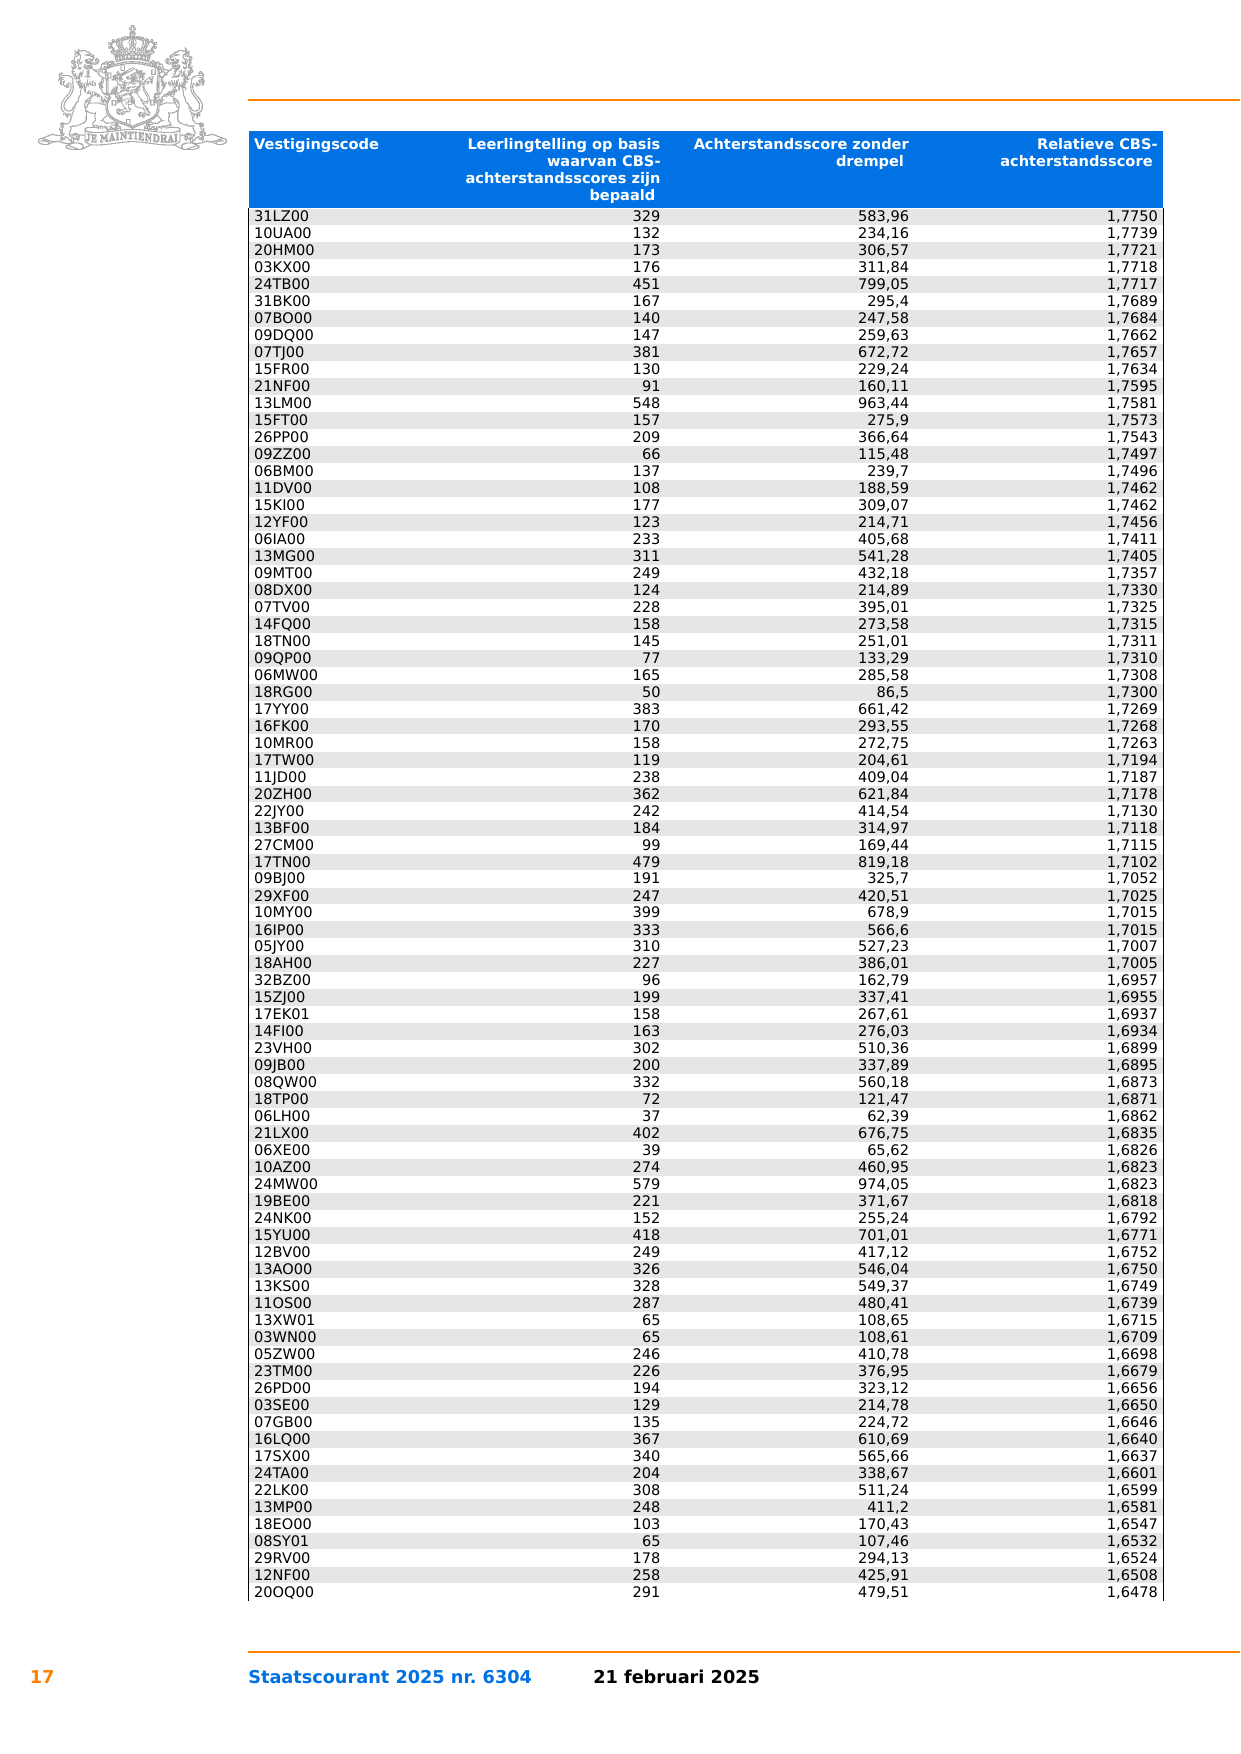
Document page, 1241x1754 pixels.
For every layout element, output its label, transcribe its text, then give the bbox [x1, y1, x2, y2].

table_cell 184 [418, 820, 666, 836]
table_cell 323,12 [666, 1380, 915, 1397]
table_cell 191 [418, 870, 666, 887]
table_cell 1,7750 [915, 209, 1163, 225]
table_cell 386,01 [666, 955, 915, 972]
table_cell 1,7462 [915, 480, 1163, 497]
table_cell 18EO00 [249, 1516, 417, 1533]
table_cell 1,7187 [915, 769, 1163, 786]
table_cell 1,6646 [915, 1414, 1163, 1431]
table_cell 06LH00 [249, 1108, 417, 1125]
table_cell 176 [418, 259, 666, 276]
table_cell 1,7311 [915, 633, 1163, 650]
table_cell 337,89 [666, 1057, 915, 1074]
table_cell 293,55 [666, 718, 915, 734]
table_cell 66 [418, 446, 666, 463]
table_cell 130 [418, 361, 666, 378]
table_cell 549,37 [666, 1278, 915, 1295]
table_cell 1,7015 [915, 921, 1163, 938]
table_cell 1,6547 [915, 1516, 1163, 1533]
table_cell 19BE00 [249, 1193, 417, 1210]
table_cell 1,6679 [915, 1363, 1163, 1380]
table_cell 08QW00 [249, 1074, 417, 1091]
table_cell 420,51 [666, 888, 915, 904]
table_cell 381 [418, 344, 666, 361]
table_cell 1,6640 [915, 1431, 1163, 1448]
table_cell 1,6709 [915, 1329, 1163, 1346]
table_cell 162,79 [666, 972, 915, 989]
table_cell 178 [418, 1550, 666, 1567]
table_cell 22LK00 [249, 1482, 417, 1499]
table_cell 24NK00 [249, 1210, 417, 1227]
table_cell 11DV00 [249, 480, 417, 497]
table_cell 1,6818 [915, 1193, 1163, 1210]
table_cell 417,12 [666, 1244, 915, 1261]
table_cell 272,75 [666, 735, 915, 752]
table_cell 14FI00 [249, 1023, 417, 1040]
table_cell 15FT00 [249, 412, 417, 429]
table_cell 21NF00 [249, 378, 417, 395]
table_cell 115,48 [666, 446, 915, 463]
table_cell 333 [418, 921, 666, 938]
table_cell 200 [418, 1057, 666, 1074]
table_cell 15ZJ00 [249, 989, 417, 1006]
table_cell 1,7007 [915, 938, 1163, 955]
table_cell 1,7052 [915, 870, 1163, 887]
table_cell 99 [418, 836, 666, 853]
table_cell 678,9 [666, 904, 915, 921]
table_cell 367 [418, 1431, 666, 1448]
table_cell 23VH00 [249, 1040, 417, 1057]
table_cell 09MT00 [249, 565, 417, 582]
table_cell 13MG00 [249, 548, 417, 565]
table_cell 621,84 [666, 786, 915, 802]
table_cell 1,7102 [915, 854, 1163, 870]
table_cell 1,6937 [915, 1006, 1163, 1023]
table_cell 701,01 [666, 1227, 915, 1244]
table_cell 03SE00 [249, 1397, 417, 1414]
table_header Leerlingtelling op basis waarvan CBS-achterstandsscores zijn bepaald [418, 131, 666, 208]
table_cell 12BV00 [249, 1244, 417, 1261]
table_cell 145 [418, 633, 666, 650]
table_cell 285,58 [666, 667, 915, 684]
table_cell 24MW00 [249, 1176, 417, 1193]
table_cell 91 [418, 378, 666, 395]
table_cell 1,7330 [915, 582, 1163, 599]
table_cell 1,6599 [915, 1482, 1163, 1499]
table_cell 20ZH00 [249, 786, 417, 802]
table_cell 204,61 [666, 752, 915, 768]
table_cell 167 [418, 293, 666, 310]
table_cell 1,6581 [915, 1499, 1163, 1516]
table_cell 13AO00 [249, 1261, 417, 1278]
table_header Achterstandsscore zonder drempel [666, 131, 915, 208]
table_cell 311 [418, 548, 666, 565]
table_cell 20HM00 [249, 242, 417, 259]
table_cell 1,6656 [915, 1380, 1163, 1397]
table_cell 13KS00 [249, 1278, 417, 1295]
table_cell 09ZZ00 [249, 446, 417, 463]
table_cell 337,41 [666, 989, 915, 1006]
table_cell 226 [418, 1363, 666, 1380]
table_cell 1,7130 [915, 803, 1163, 819]
table_cell 239,7 [666, 463, 915, 480]
table_cell 338,67 [666, 1465, 915, 1482]
table_cell 273,58 [666, 616, 915, 633]
table_cell 05JY00 [249, 938, 417, 955]
table_cell 1,6771 [915, 1227, 1163, 1244]
table_cell 214,89 [666, 582, 915, 599]
table_cell 1,7263 [915, 735, 1163, 752]
table_cell 460,95 [666, 1159, 915, 1176]
table_cell 103 [418, 1516, 666, 1533]
table_cell 383 [418, 701, 666, 718]
table_cell 21LX00 [249, 1125, 417, 1142]
table_cell 234,16 [666, 225, 915, 242]
table_cell 65 [418, 1312, 666, 1329]
table_cell 610,69 [666, 1431, 915, 1448]
table_cell 1,7739 [915, 225, 1163, 242]
table_cell 974,05 [666, 1176, 915, 1193]
table_cell 1,7405 [915, 548, 1163, 565]
table_cell 405,68 [666, 531, 915, 548]
table_cell 258 [418, 1567, 666, 1583]
table_cell 108,65 [666, 1312, 915, 1329]
table_cell 07BO00 [249, 310, 417, 327]
table_cell 20OQ00 [249, 1584, 417, 1601]
table_cell 275,9 [666, 412, 915, 429]
table_cell 12YF00 [249, 514, 417, 531]
table_cell 10AZ00 [249, 1159, 417, 1176]
table_cell 309,07 [666, 497, 915, 514]
table_cell 15KI00 [249, 497, 417, 514]
table_cell 11OS00 [249, 1295, 417, 1312]
table_cell 16IP00 [249, 921, 417, 938]
table_cell 1,7325 [915, 599, 1163, 616]
table_cell 329 [418, 209, 666, 225]
table_cell 418 [418, 1227, 666, 1244]
table_cell 08SY01 [249, 1533, 417, 1549]
table_cell 566,6 [666, 921, 915, 938]
table_cell 259,63 [666, 327, 915, 344]
table_cell 194 [418, 1380, 666, 1397]
table_cell 177 [418, 497, 666, 514]
table_cell 451 [418, 276, 666, 293]
table_cell 31LZ00 [249, 209, 417, 225]
table_cell 579 [418, 1176, 666, 1193]
table_cell 27CM00 [249, 836, 417, 853]
table_cell 72 [418, 1091, 666, 1108]
table_cell 1,7357 [915, 565, 1163, 582]
table_cell 247,58 [666, 310, 915, 327]
table_cell 1,6862 [915, 1108, 1163, 1125]
table_cell 13XW01 [249, 1312, 417, 1329]
table_cell 132 [418, 225, 666, 242]
table_cell 17SX00 [249, 1448, 417, 1465]
table_cell 302 [418, 1040, 666, 1057]
table_cell 527,23 [666, 938, 915, 955]
table_cell 204 [418, 1465, 666, 1482]
table_cell 1,7718 [915, 259, 1163, 276]
table_cell 1,6871 [915, 1091, 1163, 1108]
table_cell 137 [418, 463, 666, 480]
table_cell 1,7497 [915, 446, 1163, 463]
table_cell 173 [418, 242, 666, 259]
table_cell 1,6524 [915, 1550, 1163, 1567]
table_cell 06BM00 [249, 463, 417, 480]
table_cell 1,7581 [915, 395, 1163, 412]
table_cell 13MP00 [249, 1499, 417, 1516]
table_cell 249 [418, 565, 666, 582]
table_cell 17TW00 [249, 752, 417, 768]
table_cell 1,7015 [915, 904, 1163, 921]
table_cell 432,18 [666, 565, 915, 582]
table_cell 07TJ00 [249, 344, 417, 361]
table_cell 1,7543 [915, 429, 1163, 446]
table_cell 1,7662 [915, 327, 1163, 344]
table_cell 15FR00 [249, 361, 417, 378]
table_cell 1,7315 [915, 616, 1163, 633]
table_cell 1,7456 [915, 514, 1163, 531]
table_cell 411,2 [666, 1499, 915, 1516]
table_cell 1,6650 [915, 1397, 1163, 1414]
table_cell 479 [418, 854, 666, 870]
table_cell 1,6739 [915, 1295, 1163, 1312]
table_cell 1,6899 [915, 1040, 1163, 1057]
table_cell 1,7300 [915, 684, 1163, 701]
table_cell 23TM00 [249, 1363, 417, 1380]
table_cell 16LQ00 [249, 1431, 417, 1448]
table_cell 1,7634 [915, 361, 1163, 378]
table_cell 560,18 [666, 1074, 915, 1091]
table_cell 1,7194 [915, 752, 1163, 768]
table_cell 1,7178 [915, 786, 1163, 802]
table_cell 246 [418, 1346, 666, 1363]
table_cell 1,6955 [915, 989, 1163, 1006]
table_cell 247 [418, 888, 666, 904]
table_cell 170 [418, 718, 666, 734]
table_cell 86,5 [666, 684, 915, 701]
table_cell 242 [418, 803, 666, 819]
table_cell 11JD00 [249, 769, 417, 786]
table_header Vestigingscode [249, 131, 417, 208]
table_cell 251,01 [666, 633, 915, 650]
table_cell 311,84 [666, 259, 915, 276]
table_cell 325,7 [666, 870, 915, 887]
table_cell 22JY00 [249, 803, 417, 819]
table_cell 17EK01 [249, 1006, 417, 1023]
table_cell 62,39 [666, 1108, 915, 1125]
table_cell 214,78 [666, 1397, 915, 1414]
table_cell 24TA00 [249, 1465, 417, 1482]
table_cell 10UA00 [249, 225, 417, 242]
table_cell 233 [418, 531, 666, 548]
table_cell 214,71 [666, 514, 915, 531]
table_cell 332 [418, 1074, 666, 1091]
table_cell 10MY00 [249, 904, 417, 921]
table_cell 399 [418, 904, 666, 921]
table_cell 371,67 [666, 1193, 915, 1210]
table_cell 963,44 [666, 395, 915, 412]
table_cell 1,6508 [915, 1567, 1163, 1583]
table_cell 96 [418, 972, 666, 989]
table_cell 18RG00 [249, 684, 417, 701]
picture [38, 25, 227, 150]
table_cell 1,7689 [915, 293, 1163, 310]
table_cell 1,7595 [915, 378, 1163, 395]
table_cell 221 [418, 1193, 666, 1210]
table_cell 1,7657 [915, 344, 1163, 361]
table_cell 08DX00 [249, 582, 417, 599]
table_cell 1,6957 [915, 972, 1163, 989]
table_cell 1,6752 [915, 1244, 1163, 1261]
table_cell 672,72 [666, 344, 915, 361]
table_cell 1,7684 [915, 310, 1163, 327]
table_cell 366,64 [666, 429, 915, 446]
table_cell 1,6532 [915, 1533, 1163, 1549]
table_cell 10MR00 [249, 735, 417, 752]
table_cell 1,6835 [915, 1125, 1163, 1142]
table_cell 227 [418, 955, 666, 972]
table_cell 249 [418, 1244, 666, 1261]
table_cell 1,6749 [915, 1278, 1163, 1295]
table_cell 50 [418, 684, 666, 701]
table_cell 276,03 [666, 1023, 915, 1040]
table_cell 29RV00 [249, 1550, 417, 1567]
table_cell 1,7721 [915, 242, 1163, 259]
table_cell 287 [418, 1295, 666, 1312]
table_cell 414,54 [666, 803, 915, 819]
table_cell 1,6698 [915, 1346, 1163, 1363]
table_cell 238 [418, 769, 666, 786]
table_cell 119 [418, 752, 666, 768]
table_cell 480,41 [666, 1295, 915, 1312]
table_cell 224,72 [666, 1414, 915, 1431]
table_cell 170,43 [666, 1516, 915, 1533]
table_cell 565,66 [666, 1448, 915, 1465]
table_cell 65,62 [666, 1142, 915, 1159]
table_cell 1,6637 [915, 1448, 1163, 1465]
table_cell 129 [418, 1397, 666, 1414]
table_cell 65 [418, 1533, 666, 1549]
table_cell 376,95 [666, 1363, 915, 1380]
table_cell 362 [418, 786, 666, 802]
table_cell 108 [418, 480, 666, 497]
table_cell 1,6934 [915, 1023, 1163, 1040]
table_cell 06IA00 [249, 531, 417, 548]
table_cell 06MW00 [249, 667, 417, 684]
table_cell 310 [418, 938, 666, 955]
table_cell 1,7411 [915, 531, 1163, 548]
table_cell 1,6792 [915, 1210, 1163, 1227]
table_cell 1,7115 [915, 836, 1163, 853]
table_cell 152 [418, 1210, 666, 1227]
table_cell 160,11 [666, 378, 915, 395]
table_cell 510,36 [666, 1040, 915, 1057]
table_cell 274 [418, 1159, 666, 1176]
table_cell 32BZ00 [249, 972, 417, 989]
table_cell 31BK00 [249, 293, 417, 310]
table_cell 140 [418, 310, 666, 327]
table_cell 326 [418, 1261, 666, 1278]
table_cell 295,4 [666, 293, 915, 310]
table_cell 1,7025 [915, 888, 1163, 904]
table_cell 541,28 [666, 548, 915, 565]
table_cell 188,59 [666, 480, 915, 497]
table_cell 1,6750 [915, 1261, 1163, 1278]
table_cell 13LM00 [249, 395, 417, 412]
table_cell 65 [418, 1329, 666, 1346]
table_cell 1,6873 [915, 1074, 1163, 1091]
table_cell 26PP00 [249, 429, 417, 446]
table_cell 09BJ00 [249, 870, 417, 887]
table_cell 108,61 [666, 1329, 915, 1346]
table_cell 395,01 [666, 599, 915, 616]
table_cell 158 [418, 1006, 666, 1023]
table_cell 209 [418, 429, 666, 446]
table_cell 1,6823 [915, 1176, 1163, 1193]
table_cell 248 [418, 1499, 666, 1516]
table_cell 1,6601 [915, 1465, 1163, 1482]
table_cell 308 [418, 1482, 666, 1499]
table_cell 799,05 [666, 276, 915, 293]
table_cell 121,47 [666, 1091, 915, 1108]
table_cell 546,04 [666, 1261, 915, 1278]
table_cell 548 [418, 395, 666, 412]
table_cell 07TV00 [249, 599, 417, 616]
table_cell 09JB00 [249, 1057, 417, 1074]
table_cell 328 [418, 1278, 666, 1295]
table_cell 133,29 [666, 650, 915, 667]
table_cell 157 [418, 412, 666, 429]
table_cell 306,57 [666, 242, 915, 259]
table_cell 410,78 [666, 1346, 915, 1363]
table_cell 402 [418, 1125, 666, 1142]
table_cell 267,61 [666, 1006, 915, 1023]
table_cell 26PD00 [249, 1380, 417, 1397]
table_cell 291 [418, 1584, 666, 1601]
table_cell 135 [418, 1414, 666, 1431]
table_cell 676,75 [666, 1125, 915, 1142]
table_cell 425,91 [666, 1567, 915, 1583]
table_cell 1,7118 [915, 820, 1163, 836]
table_cell 147 [418, 327, 666, 344]
table_cell 03KX00 [249, 259, 417, 276]
table_cell 1,6826 [915, 1142, 1163, 1159]
table_cell 09DQ00 [249, 327, 417, 344]
table_cell 340 [418, 1448, 666, 1465]
table_cell 255,24 [666, 1210, 915, 1227]
table_cell 18AH00 [249, 955, 417, 972]
table_cell 1,7717 [915, 276, 1163, 293]
table_cell 199 [418, 989, 666, 1006]
table_cell 583,96 [666, 209, 915, 225]
table_cell 1,6823 [915, 1159, 1163, 1176]
table_cell 14FQ00 [249, 616, 417, 633]
table_cell 123 [418, 514, 666, 531]
table_cell 165 [418, 667, 666, 684]
table_cell 15YU00 [249, 1227, 417, 1244]
table_cell 409,04 [666, 769, 915, 786]
table_cell 479,51 [666, 1584, 915, 1601]
table_cell 37 [418, 1108, 666, 1125]
table_cell 1,6478 [915, 1584, 1163, 1601]
table_cell 24TB00 [249, 276, 417, 293]
table_cell 12NF00 [249, 1567, 417, 1583]
table_cell 18TN00 [249, 633, 417, 650]
table_cell 229,24 [666, 361, 915, 378]
table_cell 13BF00 [249, 820, 417, 836]
table_cell 1,7268 [915, 718, 1163, 734]
table_cell 294,13 [666, 1550, 915, 1567]
table_cell 158 [418, 735, 666, 752]
table_cell 09QP00 [249, 650, 417, 667]
table_cell 1,6895 [915, 1057, 1163, 1074]
table_cell 661,42 [666, 701, 915, 718]
table_cell 18TP00 [249, 1091, 417, 1108]
table_cell 228 [418, 599, 666, 616]
table_cell 06XE00 [249, 1142, 417, 1159]
table_cell 03WN00 [249, 1329, 417, 1346]
table_cell 819,18 [666, 854, 915, 870]
table_cell 1,7496 [915, 463, 1163, 480]
table_cell 39 [418, 1142, 666, 1159]
table_cell 17TN00 [249, 854, 417, 870]
table_cell 77 [418, 650, 666, 667]
table_cell 07GB00 [249, 1414, 417, 1431]
table_cell 511,24 [666, 1482, 915, 1499]
table_cell 124 [418, 582, 666, 599]
table_cell 17YY00 [249, 701, 417, 718]
table_cell 1,6715 [915, 1312, 1163, 1329]
table_cell 163 [418, 1023, 666, 1040]
table_cell 16FK00 [249, 718, 417, 734]
table_cell 1,7573 [915, 412, 1163, 429]
table_cell 1,7005 [915, 955, 1163, 972]
table_cell 107,46 [666, 1533, 915, 1549]
table_cell 05ZW00 [249, 1346, 417, 1363]
table_cell 1,7462 [915, 497, 1163, 514]
table_cell 1,7269 [915, 701, 1163, 718]
table_cell 314,97 [666, 820, 915, 836]
table_cell 158 [418, 616, 666, 633]
table_cell 29XF00 [249, 888, 417, 904]
table_cell 1,7308 [915, 667, 1163, 684]
table_header Relatieve CBS-achterstandsscore [915, 131, 1163, 208]
table_cell 169,44 [666, 836, 915, 853]
table_cell 1,7310 [915, 650, 1163, 667]
